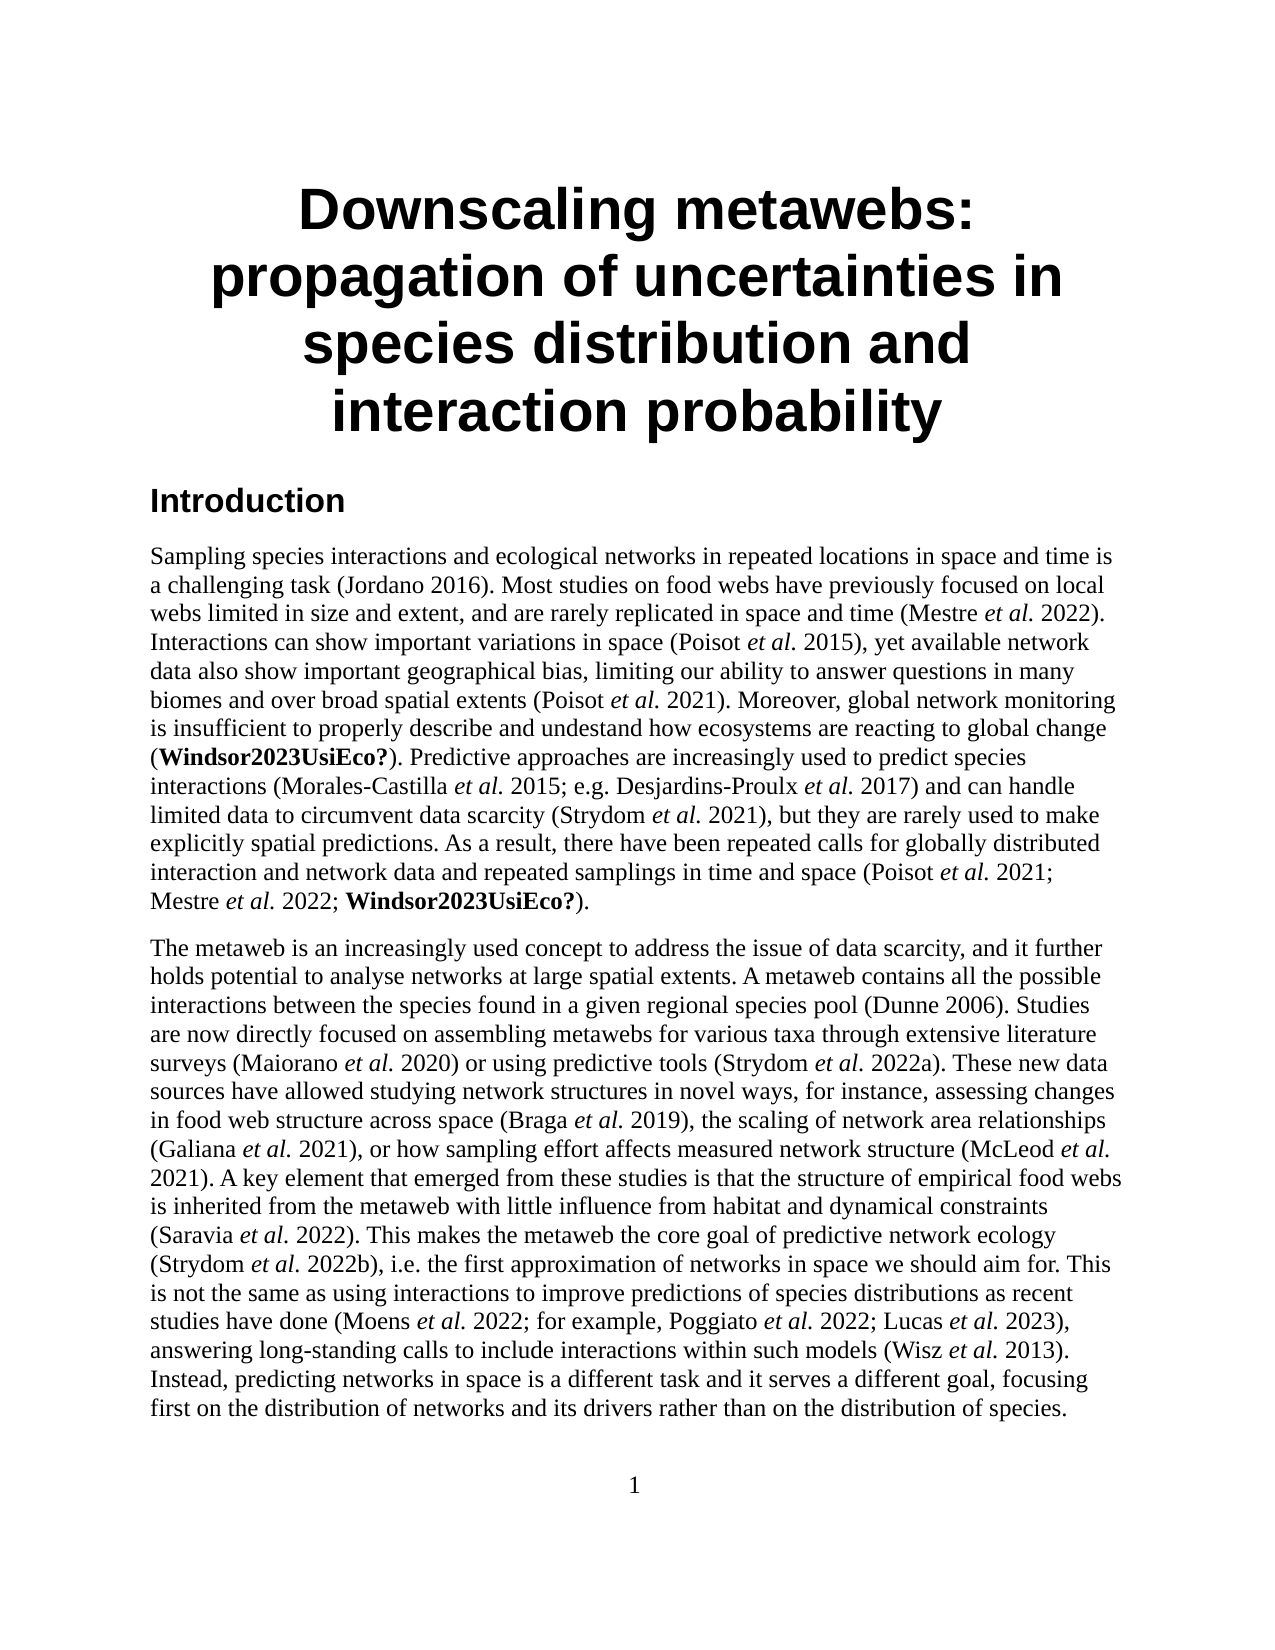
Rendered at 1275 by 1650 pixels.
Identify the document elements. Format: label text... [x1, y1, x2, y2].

subtitle Introduction [150, 481, 1125, 519]
text Sampling species interactions and ecological networks in repeated locations in space and time is a challenging task (Jordano 2016). Most studies on food webs have previously focused on local webs limited in size and extent, and are rarely replicated in space and time (Mestre et al. 2022). Interactions can show important variations in space (Poisot et al. 2015), yet available network data also show important geographical bias, limiting our ability to answer questions in many biomes and over broad spatial extents (Poisot et al. 2021). Moreover, global network monitoring is insufficient to properly describe and undestand how ecosystems are reacting to global change (Windsor2023UsiEco?). Predictive approaches are increasingly used to predict species interactions (Morales-Castilla et al. 2015; e.g. Desjardins-Proulx et al. 2017) and can handle limited data to circumvent data scarcity (Strydom et al. 2021), but they are rarely used to make explicitly spatial predictions. As a result, there have been repeated calls for globally distributed interaction and network data and repeated samplings in time and space (Poisot et al. 2021; Mestre et al. 2022; Windsor2023UsiEco?). [150, 541, 1125, 915]
text The metaweb is an increasingly used concept to address the issue of data scarcity, and it further holds potential to analyse networks at large spatial extents. A metaweb contains all the possible interactions between the species found in a given regional species pool (Dunne 2006). Studies are now directly focused on assembling metawebs for various taxa through extensive literature surveys (Maiorano et al. 2020) or using predictive tools (Strydom et al. 2022a). These new data sources have allowed studying network structures in novel ways, for instance, assessing changes in food web structure across space (Braga et al. 2019), the scaling of network area relationships (Galiana et al. 2021), or how sampling effort affects measured network structure (McLeod et al. 2021). A key element that emerged from these studies is that the structure of empirical food webs is inherited from the metaweb with little influence from habitat and dynamical constraints (Saravia et al. 2022). This makes the metaweb the core goal of predictive network ecology (Strydom et al. 2022b), i.e. the first approximation of networks in space we should aim for. This is not the same as using interactions to improve predictions of species distributions as recent studies have done (Moens et al. 2022; for example, Poggiato et al. 2022; Lucas et al. 2023), answering long-standing calls to include interactions within such models (Wisz et al. 2013). Instead, predicting networks in space is a different task and it serves a different goal, focusing first on the distribution of networks and its drivers rather than on the distribution of species. [150, 933, 1125, 1421]
title Downscaling metawebs: propagation of uncertainties in species distribution and interaction probability [150, 175, 1125, 443]
